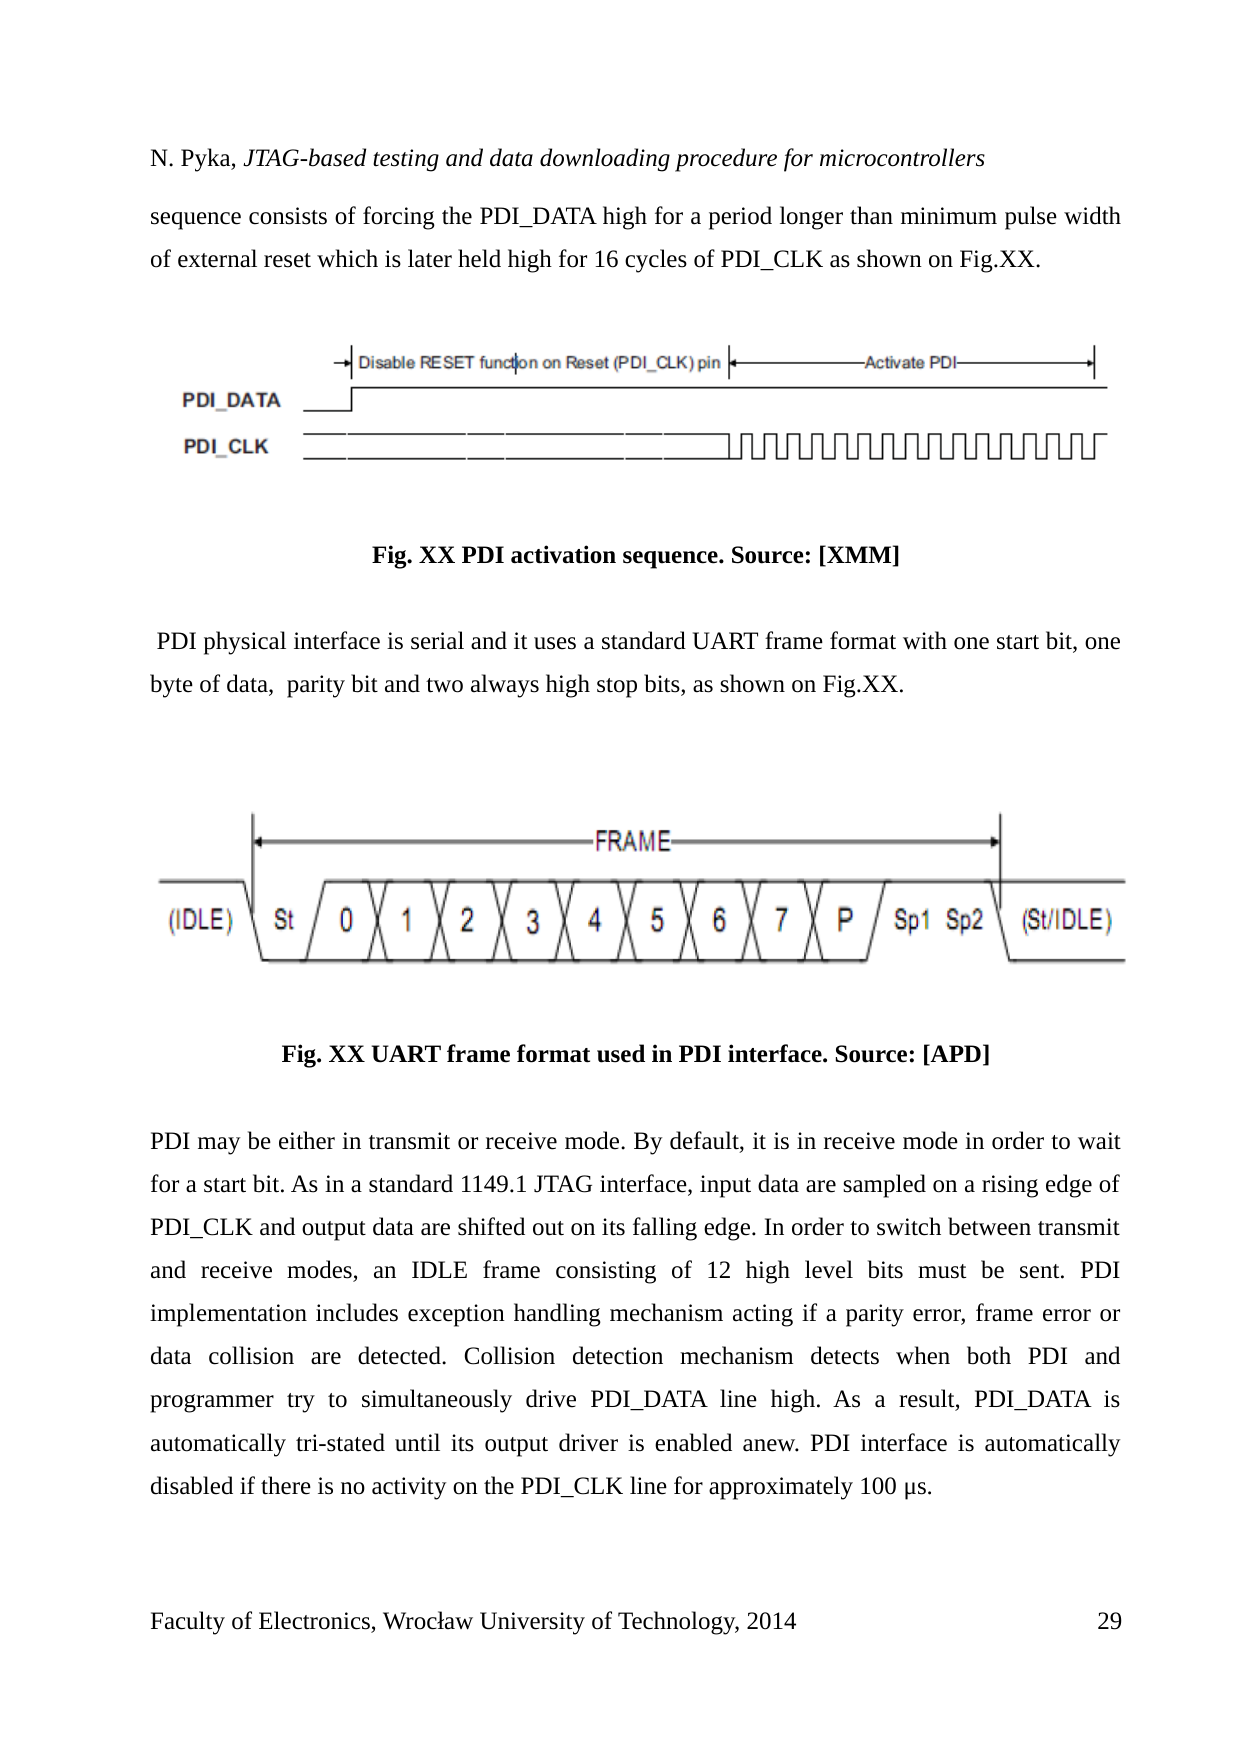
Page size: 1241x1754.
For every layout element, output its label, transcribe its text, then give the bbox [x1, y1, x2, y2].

text sequence consists of forcing the PDI_DATA high for a period longer than minimum pulse width of external reset which is later held high for 16 cycles of PDI_CLK as shown on Fig.XX. [150, 201, 1122, 273]
text PDI may be either in transmit or receive mode. By default, it is in receive mode in order to wait for a start bit. As in a standard 1149.1 JTAG interface, input data are sampled on a rising edge of PDI_CLK and output data are shifted out on its falling edge. In order to switch between transmit and receive modes, an IDLE frame consisting of 12 high level bits must be sent. PDI implementation includes exception handling mechanism acting if a parity error, frame error or data collision are detected. Collision detection mechanism detects when both PDI and programmer try to simultaneously drive PDI_DATA line high. As a result, PDI_DATA is automatically tri-stated until its output driver is enabled anew. PDI interface is automatically disabled if there is no activity on the PDI_CLK line for approximately 100 μs. [150, 1126, 1122, 1499]
picture [134, 798, 1138, 982]
picture [150, 330, 1123, 483]
text Fig. XX PDI activation sequence. Source: [XMM] [150, 540, 1122, 569]
text Fig. XX UART frame format used in PDI interface. Source: [APD] [150, 1039, 1122, 1068]
text PDI physical interface is serial and it uses a standard UART frame format with one start bit, one byte of data, parity bit and two always high stop bits, as shown on Fig.XX. [150, 626, 1122, 698]
